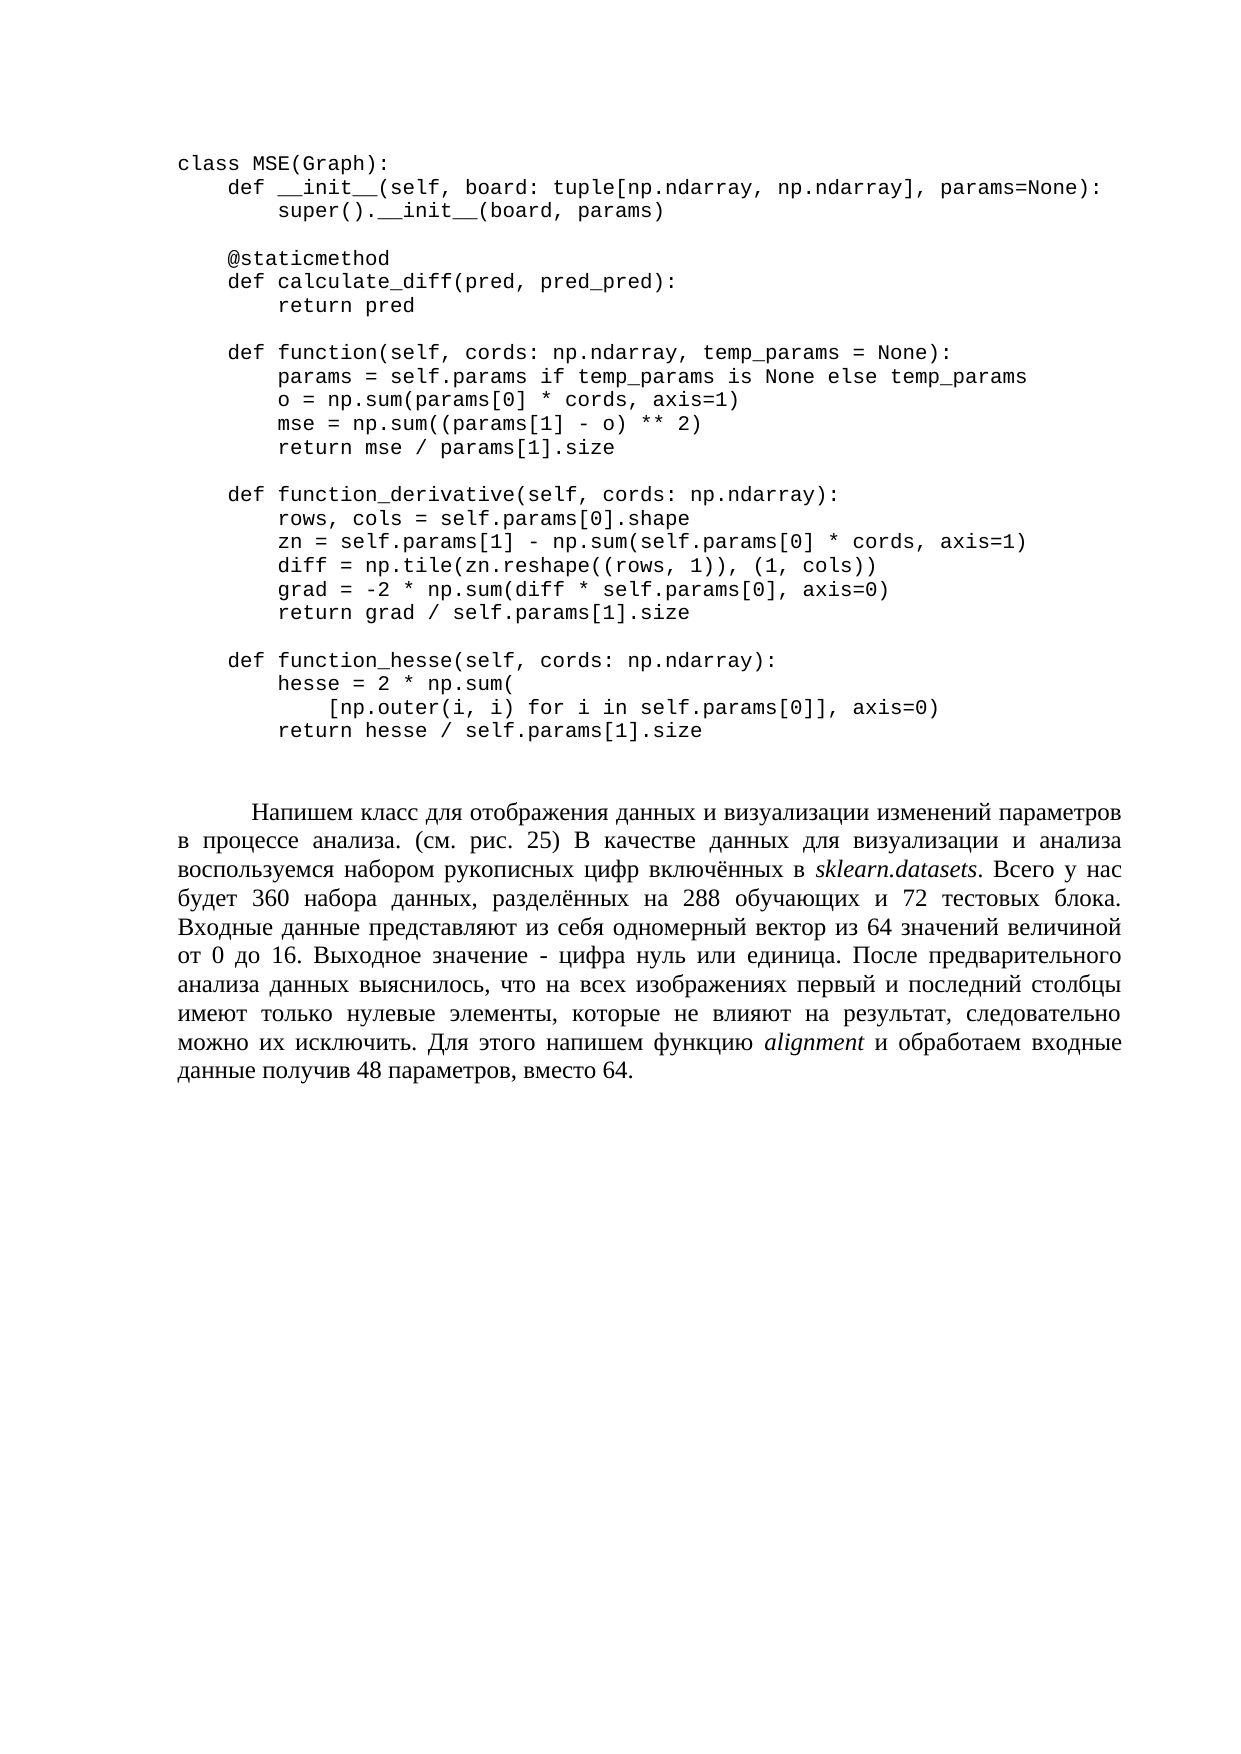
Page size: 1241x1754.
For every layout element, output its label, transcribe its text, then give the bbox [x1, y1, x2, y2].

text Напишем класс для отображения данных и визуализации изменений параметров в процессе анализа. (см. рис. 25) В качестве данных для визуализации и анализа воспользуемся набором рукописных цифр включённых в sklearn.datasets. Всего у нас будет 360 набора данных, разделённых на 288 обучающих и 72 тестовых блока. Входные данные представляют из себя одномерный вектор из 64 значений величиной от 0 до 16. Выходное значение - цифра нуль или единица. После предварительного анализа данных выяснилось, что на всех изображениях первый и последний столбцы имеют только нулевые элементы, которые не влияют на результат, следовательно можно их исключить. Для этого напишем функцию alignment и обработаем входные данные получив 48 параметров, вместо 64. [177, 797, 1122, 1084]
